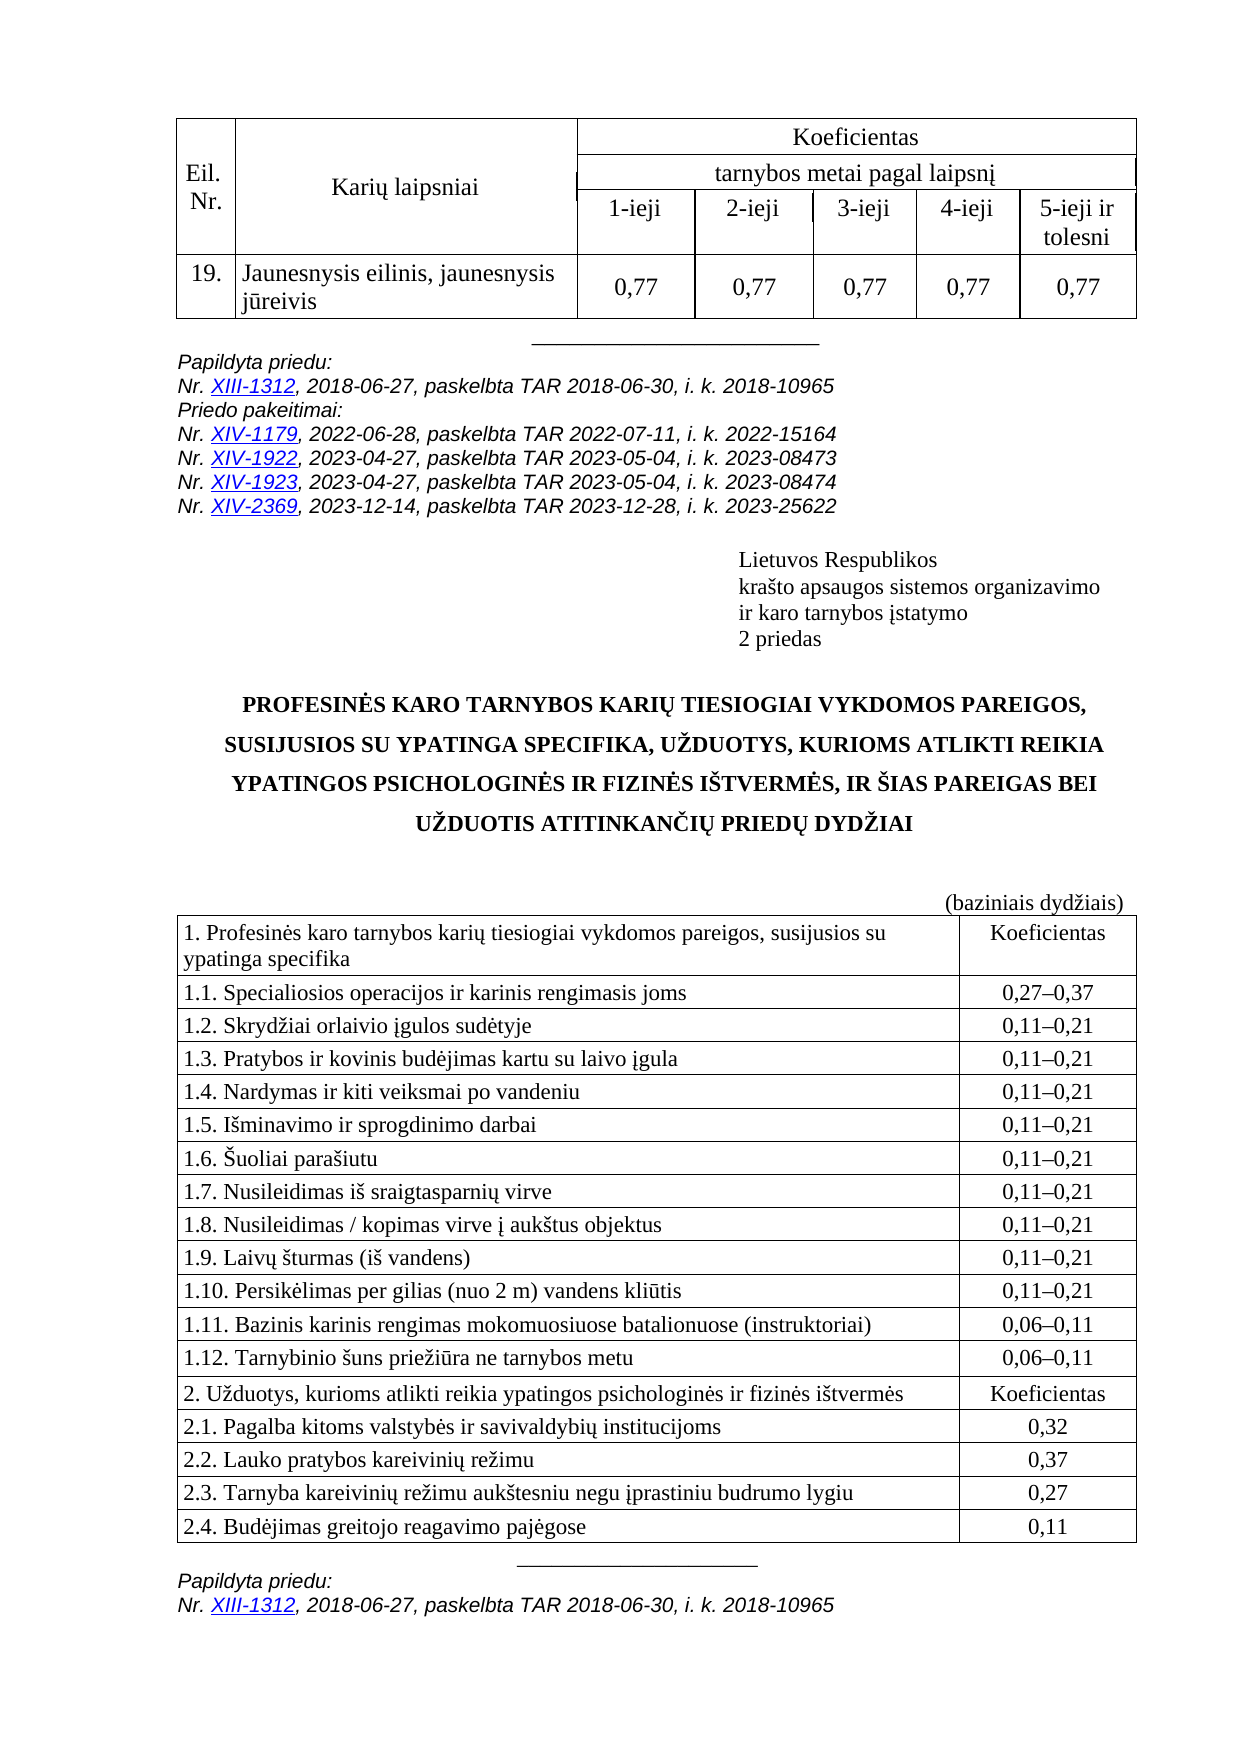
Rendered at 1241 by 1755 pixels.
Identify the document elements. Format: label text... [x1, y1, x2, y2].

table_cell 0,11 [960, 1510, 1136, 1542]
table_cell 2.2. Lauko pratybos kareivinių režimu [178, 1443, 959, 1476]
table_cell 1-ieji [578, 190, 694, 254]
table_cell 0,11–0,21 [960, 1042, 1136, 1074]
text PROFESINĖS KARO TARNYBOS KARIŲ TIESIOGIAI VYKDOMOS PAREIGOS, SUSIJUSIOS SU YPATINGA SPECIFIKA, UŽDUOTYS, KURIOMS ATLIKTI REIKIA YPATINGOS PSICHOLOGINĖS IR FIZINĖS IŠTVERMĖS, IR ŠIAS PAREIGAS BEI UŽDUOTIS ATITINKANČIŲ PRIEDŲ DYDŽIAI [177, 691, 1152, 836]
table_cell 0,06–0,11 [960, 1341, 1136, 1376]
table_cell 0,11–0,21 [960, 1142, 1136, 1174]
table_header 1. Profesinės karo tarnybos karių tiesiogiai vykdomos pareigos, susijusios su ypatinga specifika [178, 916, 959, 974]
table_cell 1.8. Nusileidimas / kopimas virve į aukštus objektus [178, 1208, 959, 1240]
text Nr. XIII-1312, 2018-06-27, paskelbta TAR 2018-06-30, i. k. 2018-10965 [177, 1593, 1152, 1617]
text ir karo tarnybos įstatymo [177, 599, 1152, 625]
text Nr. XIII-1312, 2018-06-27, paskelbta TAR 2018-06-30, i. k. 2018-10965 [177, 374, 1152, 398]
table_header Karių laipsniai [236, 119, 577, 254]
table_cell 1.11. Bazinis karinis rengimas mokomuosiuose batalionuose (instruktoriai) [178, 1308, 959, 1340]
table_cell 1.5. Išminavimo ir sprogdinimo darbai [178, 1109, 959, 1141]
text Papildyta priedu: [177, 350, 1152, 374]
table_header Koeficientas [578, 119, 1136, 154]
text _____________________ [177, 1543, 1152, 1569]
table_cell 0,32 [960, 1410, 1136, 1442]
table_cell 1.2. Skrydžiai orlaivio įgulos sudėtyje [178, 1009, 959, 1041]
table_cell 0,11–0,21 [960, 1075, 1136, 1107]
text Lietuvos Respublikos [177, 546, 1152, 573]
table_cell 1.9. Laivų šturmas (iš vandens) [178, 1241, 959, 1274]
text Nr. XIV-1922, 2023-04-27, paskelbta TAR 2023-05-04, i. k. 2023-08473 [177, 446, 1152, 470]
table_cell 0,77 [696, 255, 813, 318]
table_cell 1.7. Nusileidimas iš sraigtasparnių virve [178, 1175, 959, 1207]
text 2 priedas [177, 625, 1152, 652]
text Nr. XIV-1179, 2022-06-28, paskelbta TAR 2022-07-11, i. k. 2022-15164 [177, 422, 1152, 446]
table_header Koeficientas [960, 916, 1136, 974]
table_cell 0,77 [917, 255, 1019, 318]
table_cell 2. Užduotys, kurioms atlikti reikia ypatingos psichologinės ir fizinės ištvermės [178, 1377, 959, 1409]
text krašto apsaugos sistemos organizavimo [177, 573, 1152, 599]
text (baziniais dydžiais) [177, 889, 1152, 915]
table_cell 0,06–0,11 [960, 1308, 1136, 1340]
table_cell 19. [177, 255, 235, 318]
table_cell 0,27–0,37 [960, 976, 1136, 1008]
table_cell 0,27 [960, 1477, 1136, 1509]
table_cell 2.1. Pagalba kitoms valstybės ir savivaldybių institucijoms [178, 1410, 959, 1442]
table_cell 0,11–0,21 [960, 1009, 1136, 1041]
table_cell Jaunesnysis eilinis, jaunesnysis jūreivis [236, 255, 577, 318]
text Priedo pakeitimai: [177, 398, 1152, 422]
table_cell 1.6. Šuoliai parašiutu [178, 1142, 959, 1174]
text Nr. XIV-2369, 2023-12-14, paskelbta TAR 2023-12-28, i. k. 2023-25622 [177, 494, 1152, 518]
table_cell 1.1. Specialiosios operacijos ir karinis rengimasis joms [178, 976, 959, 1008]
table_cell 4-ieji [917, 190, 1019, 254]
table_cell 0,11–0,21 [960, 1241, 1136, 1274]
table_header Eil. Nr. [177, 119, 235, 254]
table_cell 1.3. Pratybos ir kovinis budėjimas kartu su laivo įgula [178, 1042, 959, 1074]
table_cell 0,11–0,21 [960, 1275, 1136, 1307]
table_cell tarnybos metai pagal laipsnį [578, 155, 1136, 189]
table_cell 5-ieji ir tolesni [1021, 190, 1136, 254]
table_cell 0,77 [1021, 255, 1136, 318]
table_cell 0,11–0,21 [960, 1109, 1136, 1141]
text Papildyta priedu: [177, 1569, 1152, 1593]
table_cell 2-ieji [696, 190, 813, 254]
table_cell 0,77 [814, 255, 916, 318]
table_cell 1.12. Tarnybinio šuns priežiūra ne tarnybos metu [178, 1341, 959, 1376]
table_cell 0,11–0,21 [960, 1208, 1136, 1240]
text _______________________ [177, 319, 1152, 348]
table_cell 2.4. Budėjimas greitojo reagavimo pajėgose [178, 1510, 959, 1542]
table_cell 0,11–0,21 [960, 1175, 1136, 1207]
text Nr. XIV-1923, 2023-04-27, paskelbta TAR 2023-05-04, i. k. 2023-08474 [177, 470, 1152, 494]
table_cell 1.4. Nardymas ir kiti veiksmai po vandeniu [178, 1075, 959, 1107]
table_cell 2.3. Tarnyba kareivinių režimu aukštesniu negu įprastiniu budrumo lygiu [178, 1477, 959, 1509]
table_cell 0,37 [960, 1443, 1136, 1476]
table_cell 0,77 [578, 255, 694, 318]
table_cell 3-ieji [814, 190, 916, 254]
table_cell 1.10. Persikėlimas per gilias (nuo 2 m) vandens kliūtis [178, 1275, 959, 1307]
table_cell Koeficientas [960, 1377, 1136, 1409]
